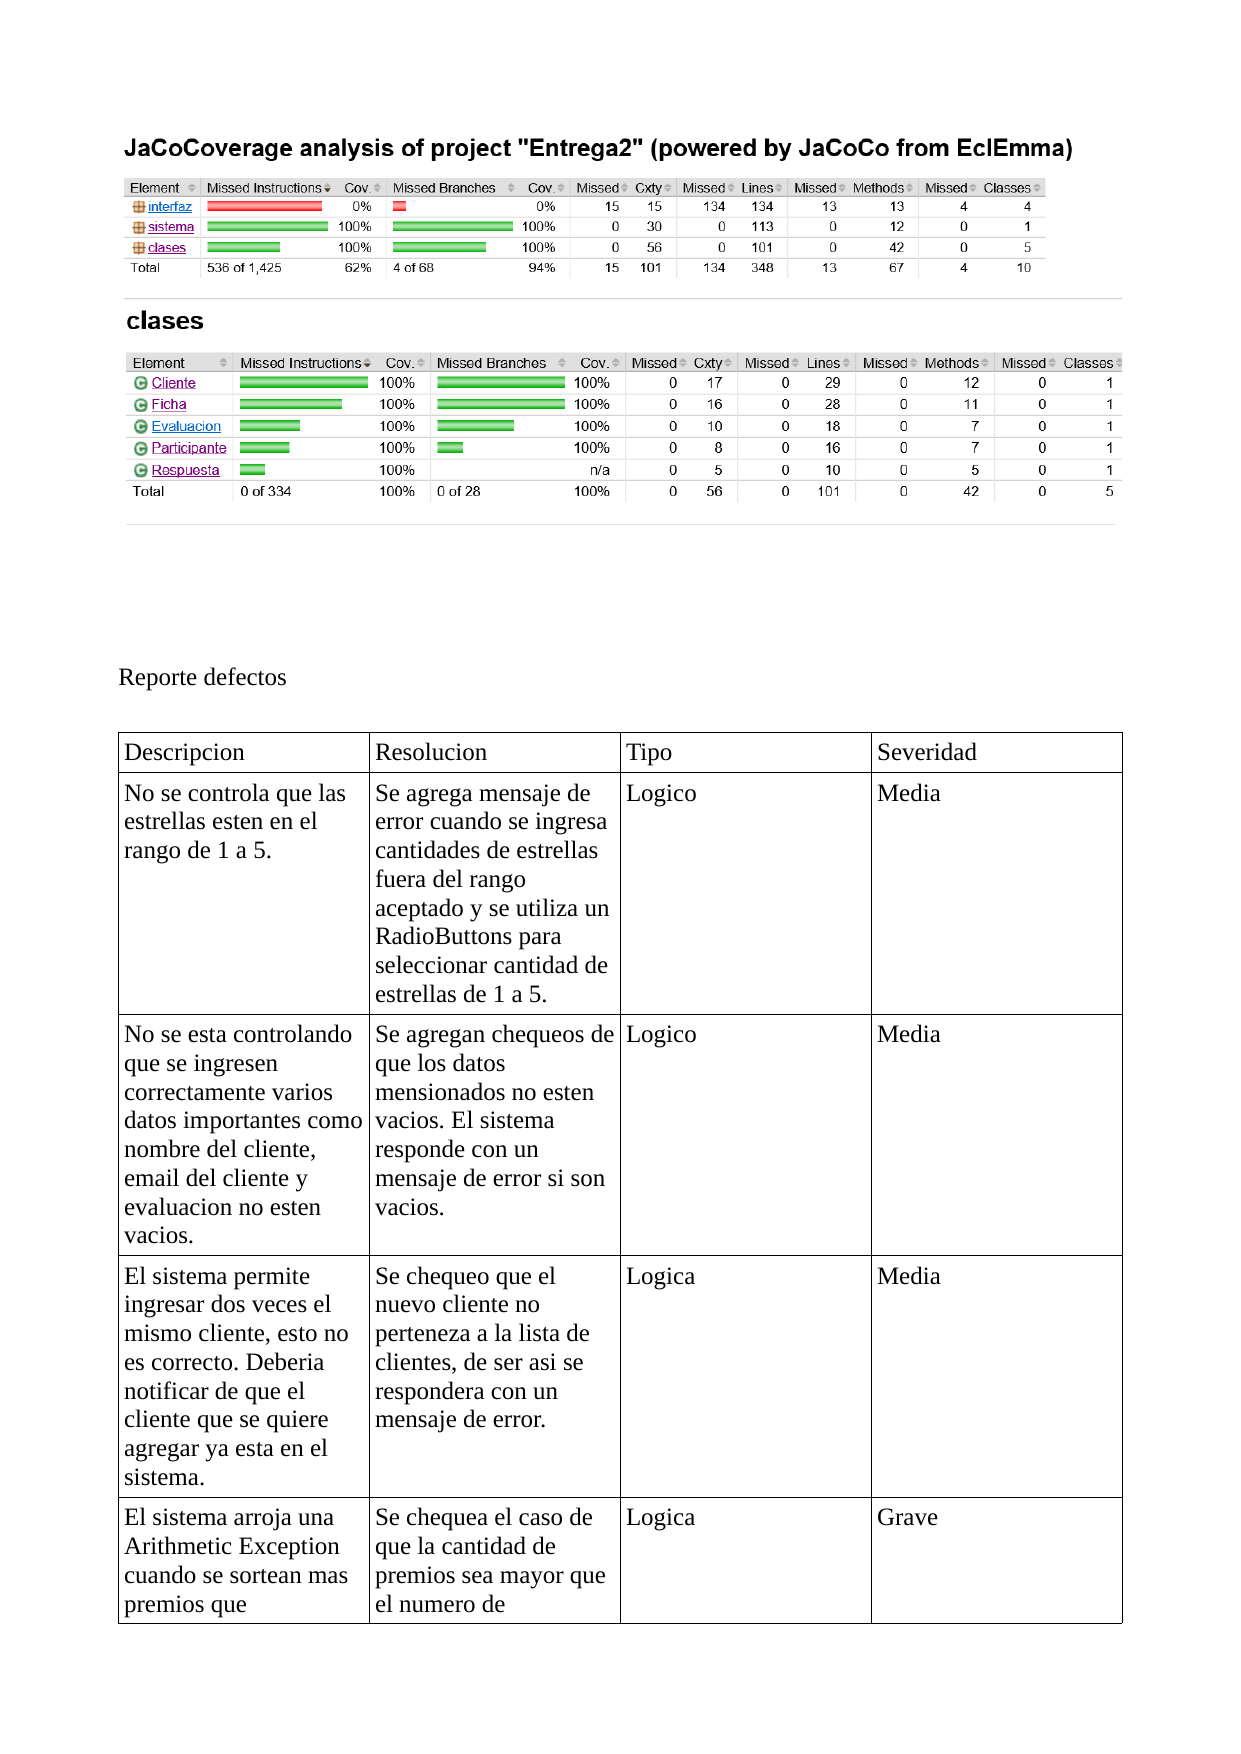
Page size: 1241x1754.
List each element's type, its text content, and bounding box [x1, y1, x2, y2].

table_header Resolucion [370, 733, 620, 772]
table_cell Logica [621, 1498, 871, 1623]
table_cell Media [872, 1256, 1122, 1497]
table_header Severidad [872, 733, 1122, 772]
table_cell No se esta controlando que se ingresen correctamente varios datos importantes como nombre del cliente, email del cliente y evaluacion no esten vacios. [119, 1015, 369, 1255]
table_cell Logico [621, 773, 871, 1013]
picture [118, 118, 1123, 525]
table_cell El sistema arroja una Arithmetic Exception cuando se sortean mas premios que [119, 1498, 369, 1623]
table_cell Se agregan chequeos de que los datos mensionados no esten vacios. El sistema responde con un mensaje de error si son vacios. [370, 1015, 620, 1255]
table_cell Grave [872, 1498, 1122, 1623]
table_cell Logico [621, 1015, 871, 1255]
table_cell Se agrega mensaje de error cuando se ingresa cantidades de estrellas fuera del rango aceptado y se utiliza un RadioButtons para seleccionar cantidad de estrellas de 1 a 5. [370, 773, 620, 1013]
table_header Descripcion [119, 733, 369, 772]
table_cell Se chequeo que el nuevo cliente no perteneza a la lista de clientes, de ser asi se respondera con un mensaje de error. [370, 1256, 620, 1497]
table_cell El sistema permite ingresar dos veces el mismo cliente, esto no es correcto. Deberia notificar de que el cliente que se quiere agregar ya esta en el sistema. [119, 1256, 369, 1497]
table_cell Media [872, 773, 1122, 1013]
table_cell Logica [621, 1256, 871, 1497]
table_cell Media [872, 1015, 1122, 1255]
table_header Tipo [621, 733, 871, 772]
table_cell No se controla que las estrellas esten en el rango de 1 a 5. [119, 773, 369, 1013]
text Reporte defectos [118, 662, 1122, 690]
table_cell Se chequea el caso de que la cantidad de premios sea mayor que el numero de [370, 1498, 620, 1623]
